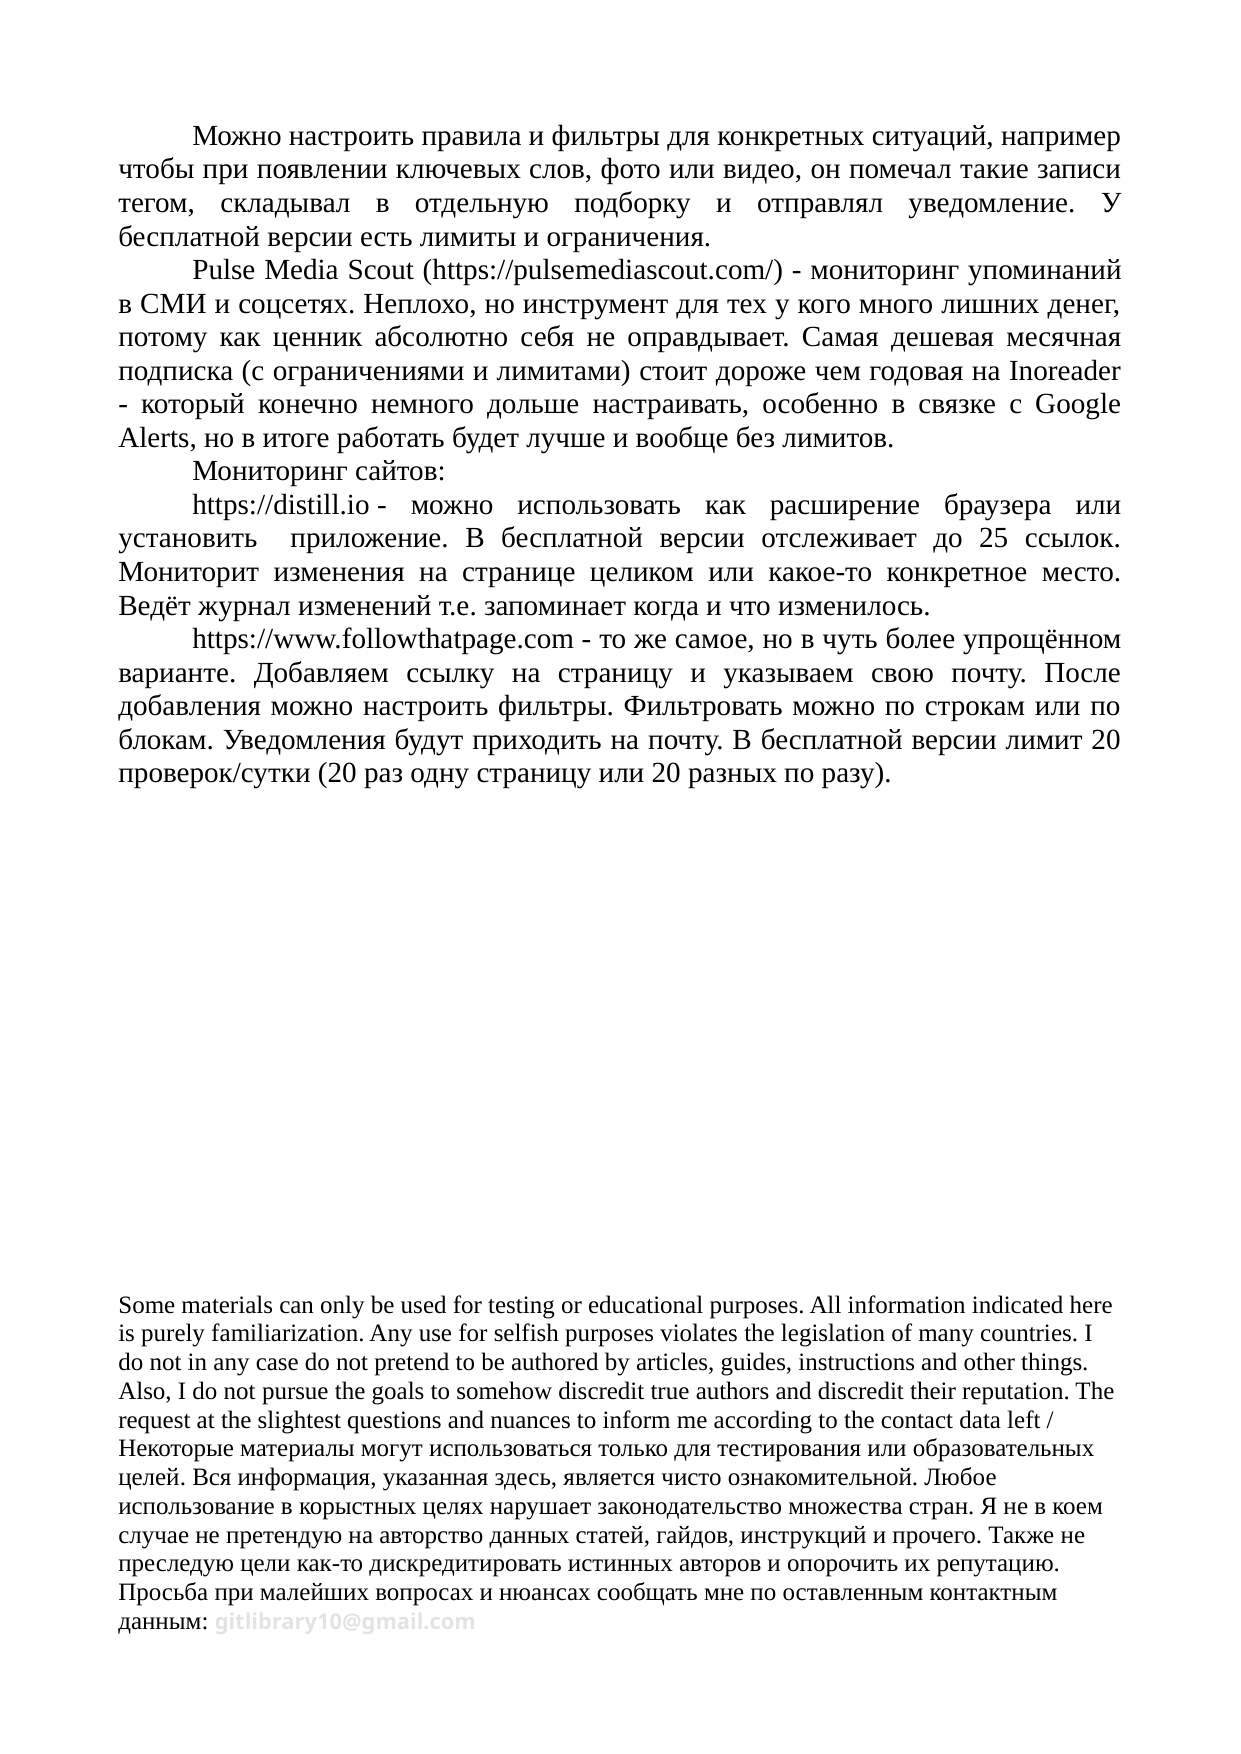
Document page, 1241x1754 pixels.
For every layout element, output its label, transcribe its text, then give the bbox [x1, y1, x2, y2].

text Мониторинг сайтов: [118, 453, 1122, 487]
text Pulse Media Scout (https://pulsemediascout.com/) - мониторинг упоминаний в СМИ и соцсетях. Неплохо, но инструмент для тех у кого много лишних денег, потому как ценник абсолютно себя не оправдывает. Самая дешевая месячная подписка (с ограничениями и лимитами) стоит дороже чем годовая на Inoreader - который конечно немного дольше настраивать, особенно в связке с Google Alerts, но в итоге работать будет лучше и вообще без лимитов. [118, 252, 1122, 453]
text https://www.followthatpage.com - то же самое, но в чуть более упрощённом варианте. Добавляем ссылку на страницу и указываем свою почту. После добавления можно настроить фильтры. Фильтровать можно по строкам или по блокам. Уведомления будут приходить на почту. В бесплатной версии лимит 20 проверок/сутки (20 раз одну страницу или 20 разных по разу). [118, 621, 1122, 789]
text Можно настроить правила и фильтры для конкретных ситуаций, например чтобы при появлении ключевых слов, фото или видео, он помечал такие записи тегом, складывал в отдельную подборку и отправлял уведомление. У бесплатной версии есть лимиты и ограничения. [118, 118, 1122, 252]
text https://distill.io - можно использовать как расширение браузера или установить приложение. В бесплатной версии отслеживает до 25 ссылок. Мониторит изменения на странице целиком или какое-то конкретное место. Ведёт журнал изменений т.е. запоминает когда и что изменилось. [118, 487, 1122, 621]
